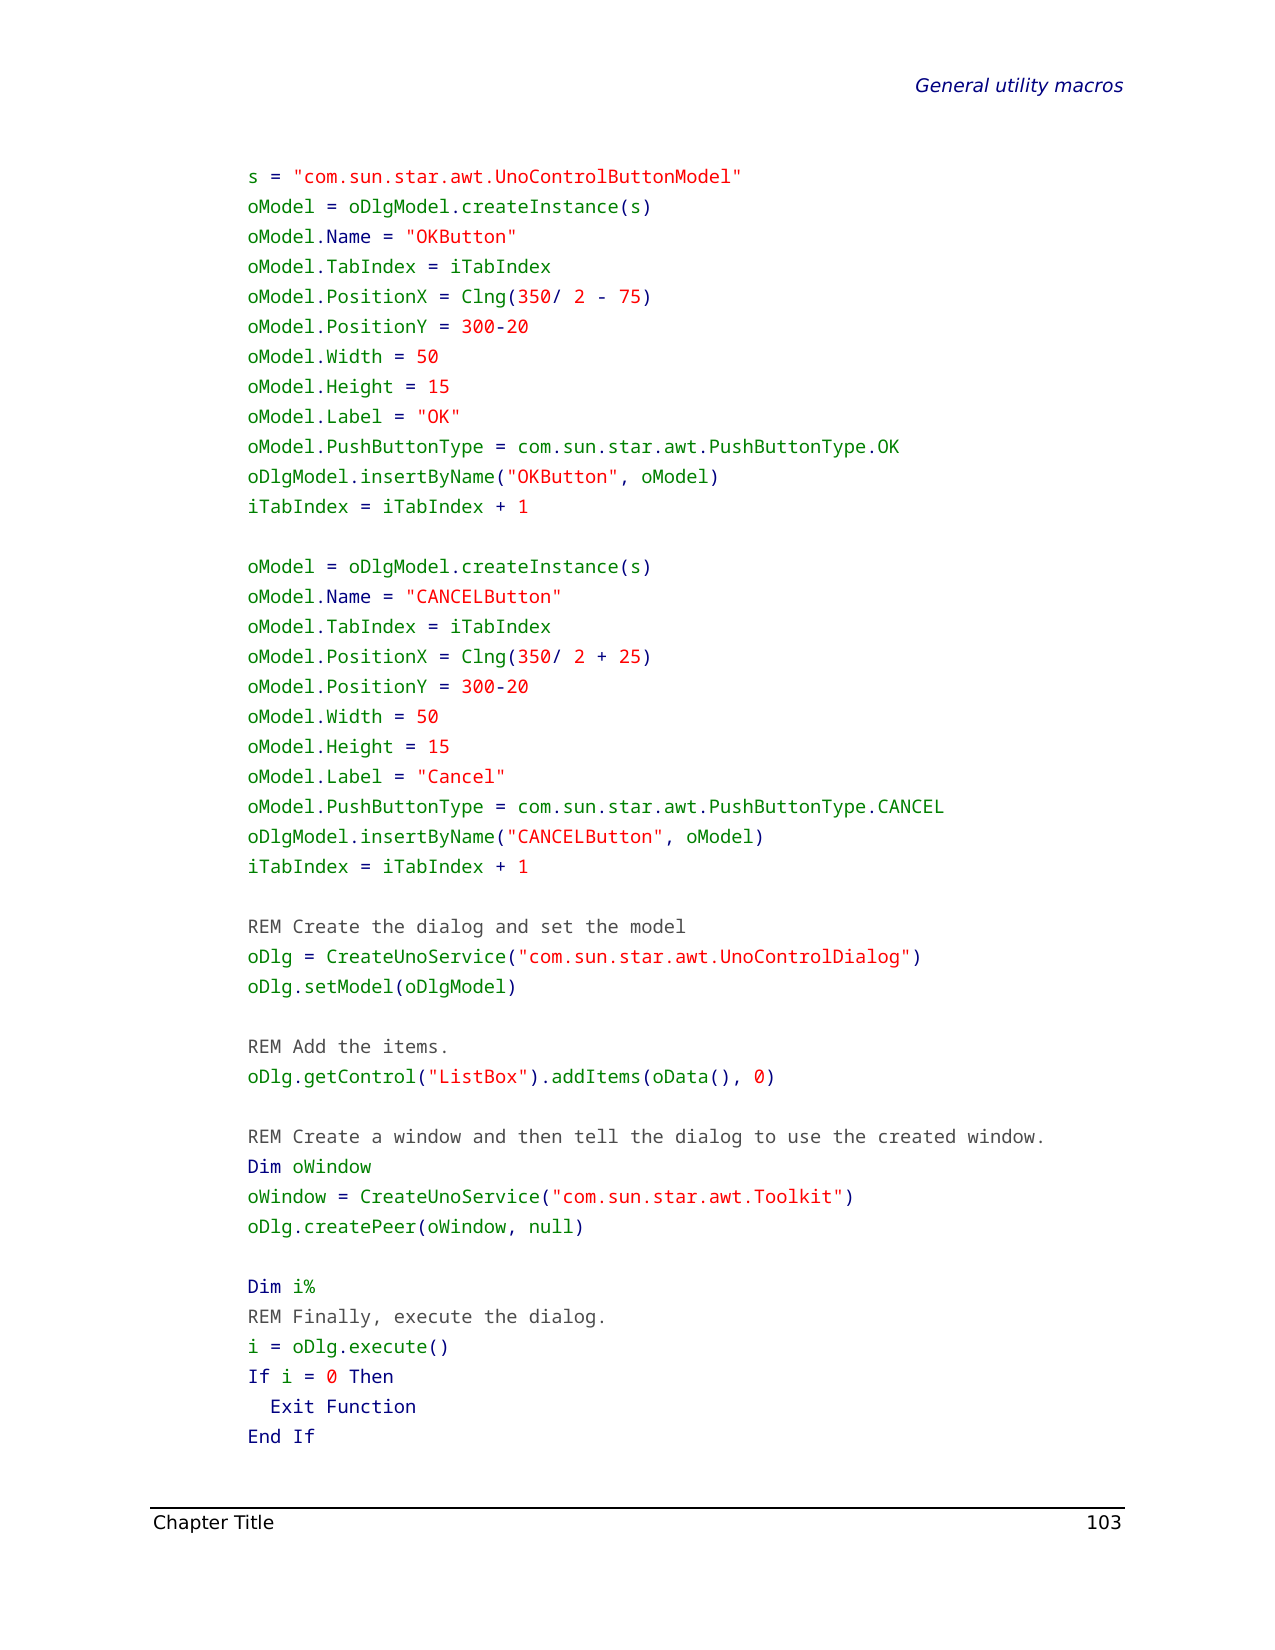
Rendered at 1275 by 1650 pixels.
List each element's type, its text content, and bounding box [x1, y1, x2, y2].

text oDlgModel.insertByName("CANCELButton", oModel) [225, 824, 1050, 849]
text oModel.Width = 50 [225, 704, 1050, 729]
text oDlg.createPeer(oWindow, null) [225, 1214, 1050, 1239]
text oModel = oDlgModel.createInstance(s) [225, 194, 1050, 219]
text oModel.PushButtonType = com.sun.star.awt.PushButtonType.CANCEL [225, 794, 1050, 819]
text oModel.PushButtonType = com.sun.star.awt.PushButtonType.OK [225, 434, 1050, 459]
text Exit Function [225, 1394, 1050, 1419]
text oDlg.getControl("ListBox").addItems(oData(), 0) [225, 1064, 1050, 1089]
text oModel.TabIndex = iTabIndex [225, 614, 1050, 639]
text i = oDlg.execute() [225, 1334, 1050, 1359]
text iTabIndex = iTabIndex + 1 [225, 494, 1050, 519]
text oModel.Width = 50 [225, 344, 1050, 369]
text oModel.PositionY = 300-20 [225, 674, 1050, 699]
text s = "com.sun.star.awt.UnoControlButtonModel" [225, 164, 1050, 189]
text REM Create the dialog and set the model [225, 914, 1050, 939]
text End If [225, 1424, 1050, 1449]
text oModel.Label = "Cancel" [225, 764, 1050, 789]
text oModel.TabIndex = iTabIndex [225, 254, 1050, 279]
text REM Create a window and then tell the dialog to use the created window. [225, 1124, 1050, 1149]
text oModel.Name = "CANCELButton" [225, 584, 1050, 609]
text Dim i% [225, 1274, 1050, 1299]
text REM Finally, execute the dialog. [225, 1304, 1050, 1329]
text oDlg = CreateUnoService("com.sun.star.awt.UnoControlDialog") [225, 944, 1050, 969]
text iTabIndex = iTabIndex + 1 [225, 854, 1050, 879]
text oWindow = CreateUnoService("com.sun.star.awt.Toolkit") [225, 1184, 1050, 1209]
text oModel.PositionX = Clng(350/ 2 + 25) [225, 644, 1050, 669]
text oModel.Name = "OKButton" [225, 224, 1050, 249]
text oModel.Height = 15 [225, 374, 1050, 399]
text oModel = oDlgModel.createInstance(s) [225, 554, 1050, 579]
text If i = 0 Then [225, 1364, 1050, 1389]
text oDlgModel.insertByName("OKButton", oModel) [225, 464, 1050, 489]
text oModel.Label = "OK" [225, 404, 1050, 429]
text REM Add the items. [225, 1034, 1050, 1059]
text oModel.PositionY = 300-20 [225, 314, 1050, 339]
text Dim oWindow [225, 1154, 1050, 1179]
text oModel.Height = 15 [225, 734, 1050, 759]
text oDlg.setModel(oDlgModel) [225, 974, 1050, 999]
text oModel.PositionX = Clng(350/ 2 - 75) [225, 284, 1050, 309]
